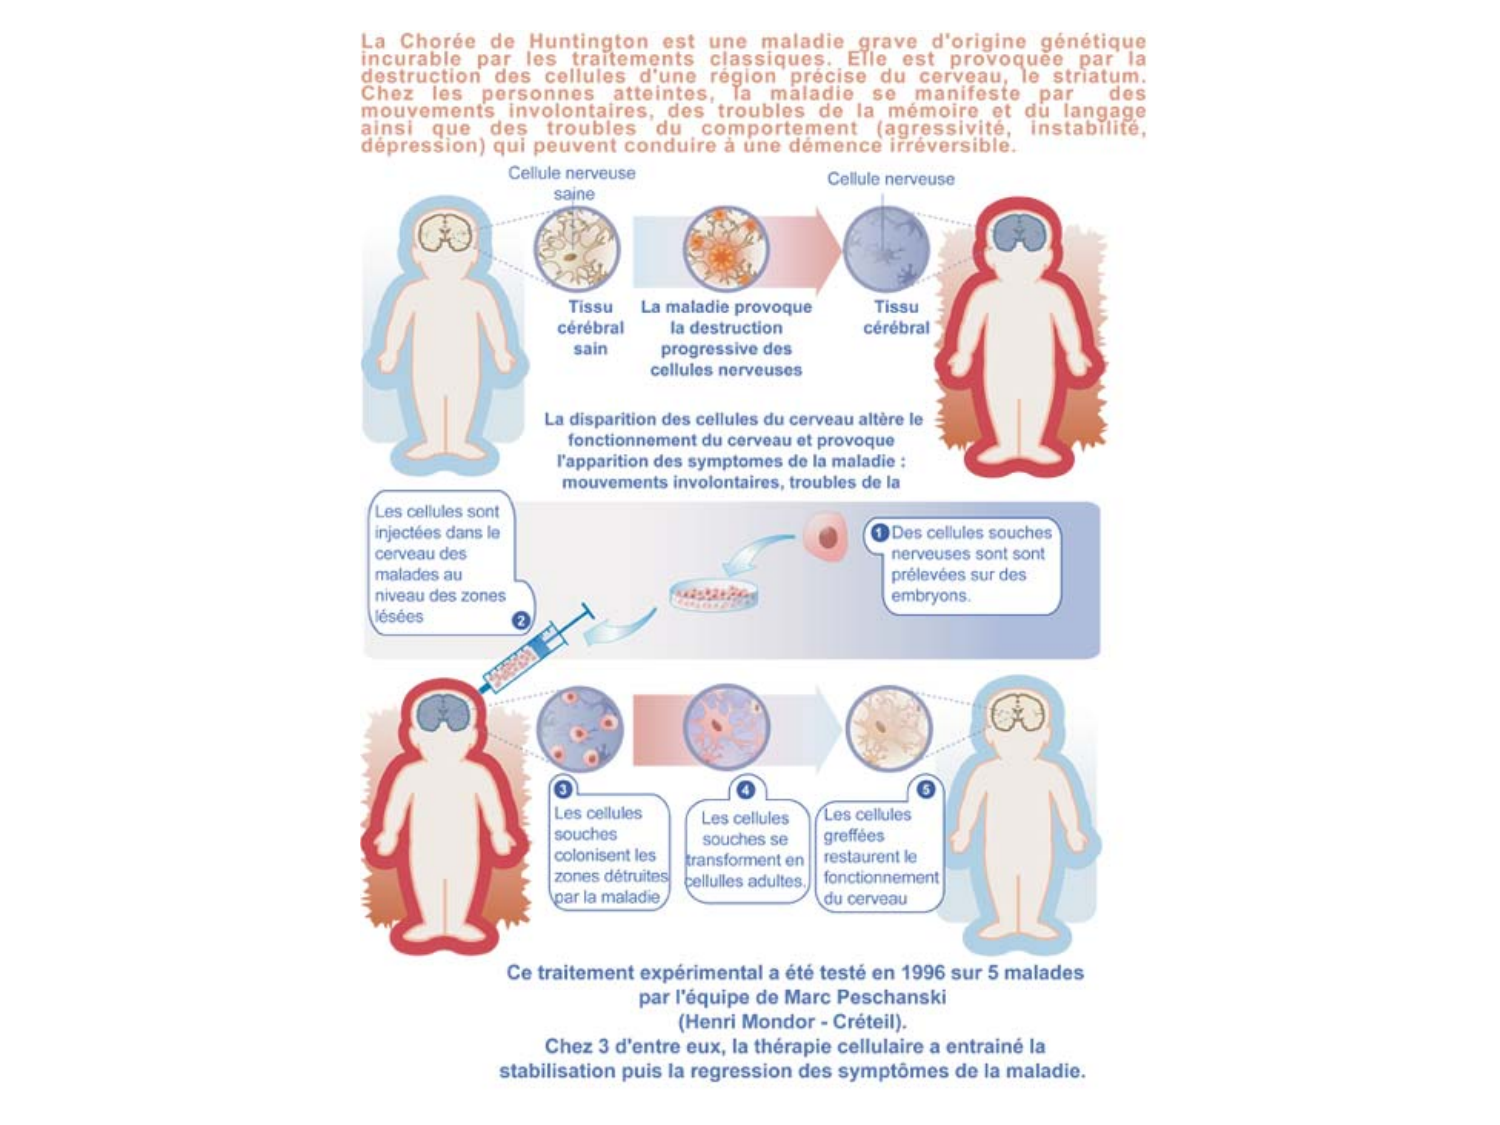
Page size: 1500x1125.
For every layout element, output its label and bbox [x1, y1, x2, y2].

picture [360, 30, 1152, 1093]
